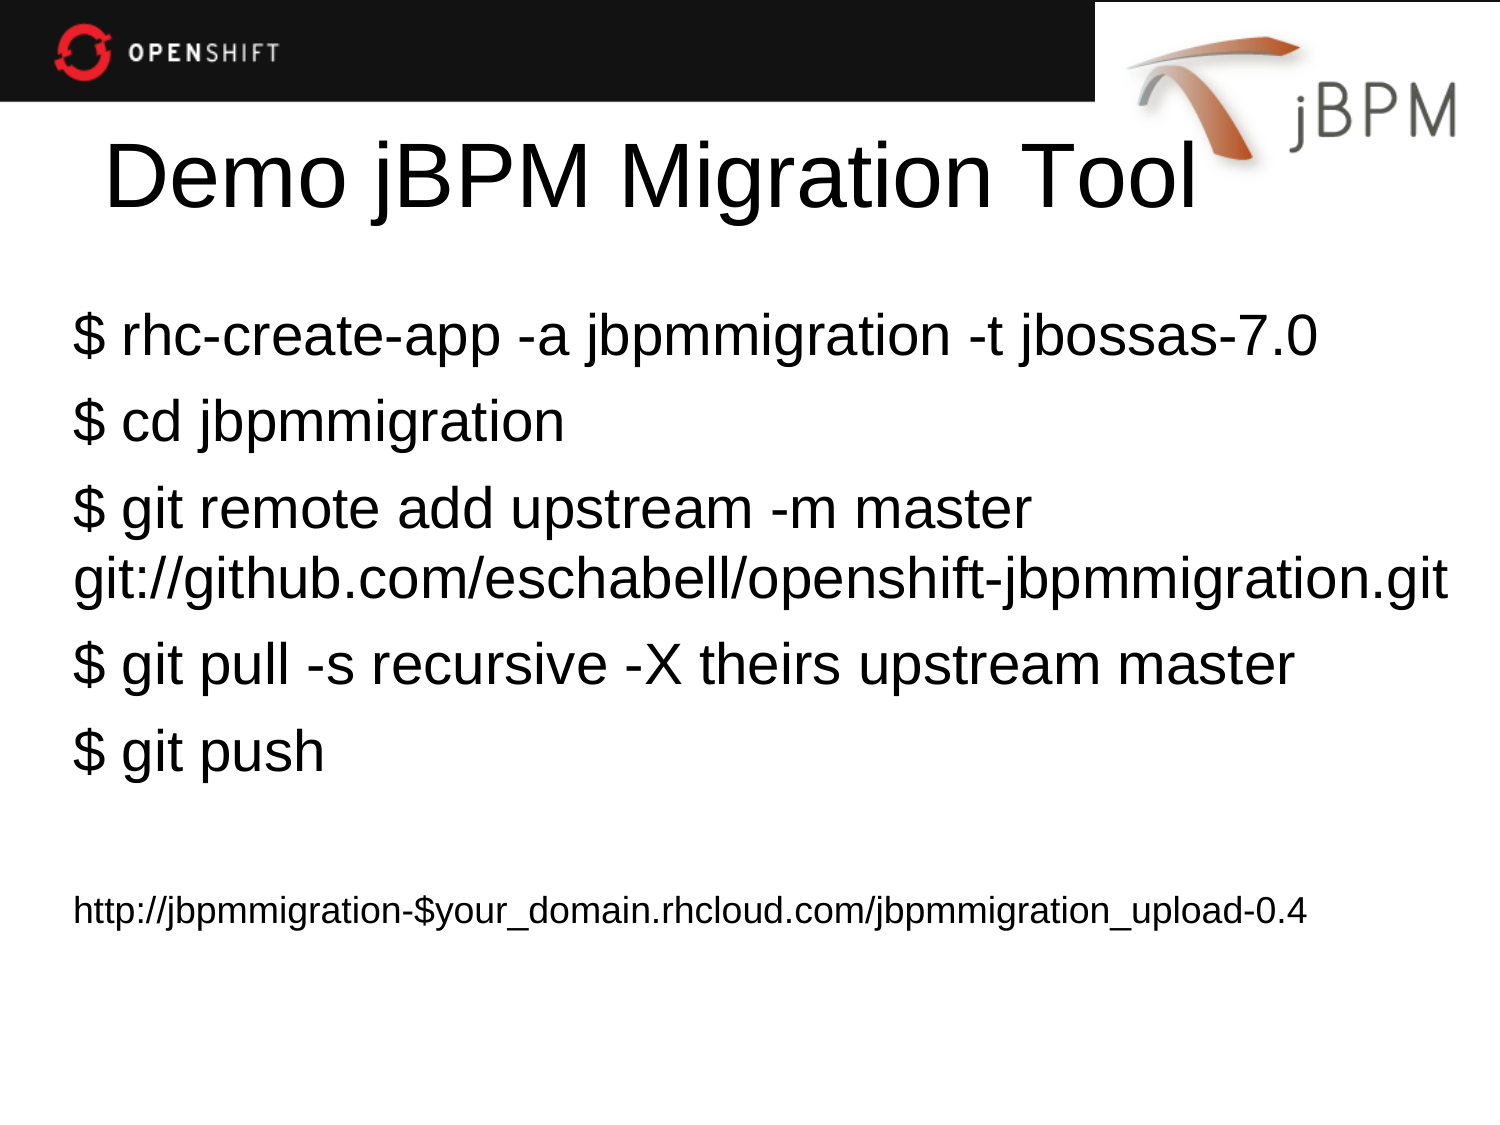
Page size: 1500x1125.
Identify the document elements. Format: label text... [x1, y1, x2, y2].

title Demo jBPM Migration Tool [88, 52, 1364, 289]
list $ rhc-create-app -a jbpmmigration -t jbossas-7.0 $ cd jbpmmigration $ git remote add upstream -m master git://github.com/eschabell/openshift-jbpmmigration.git $ git pull -s recursive -X theirs upstream master $ git push http://jbpmmigration-$your_domain.rhcloud.com/jbpmmigration_upload-0.4 [2, 289, 1500, 1033]
picture [0, 0, 1500, 1125]
